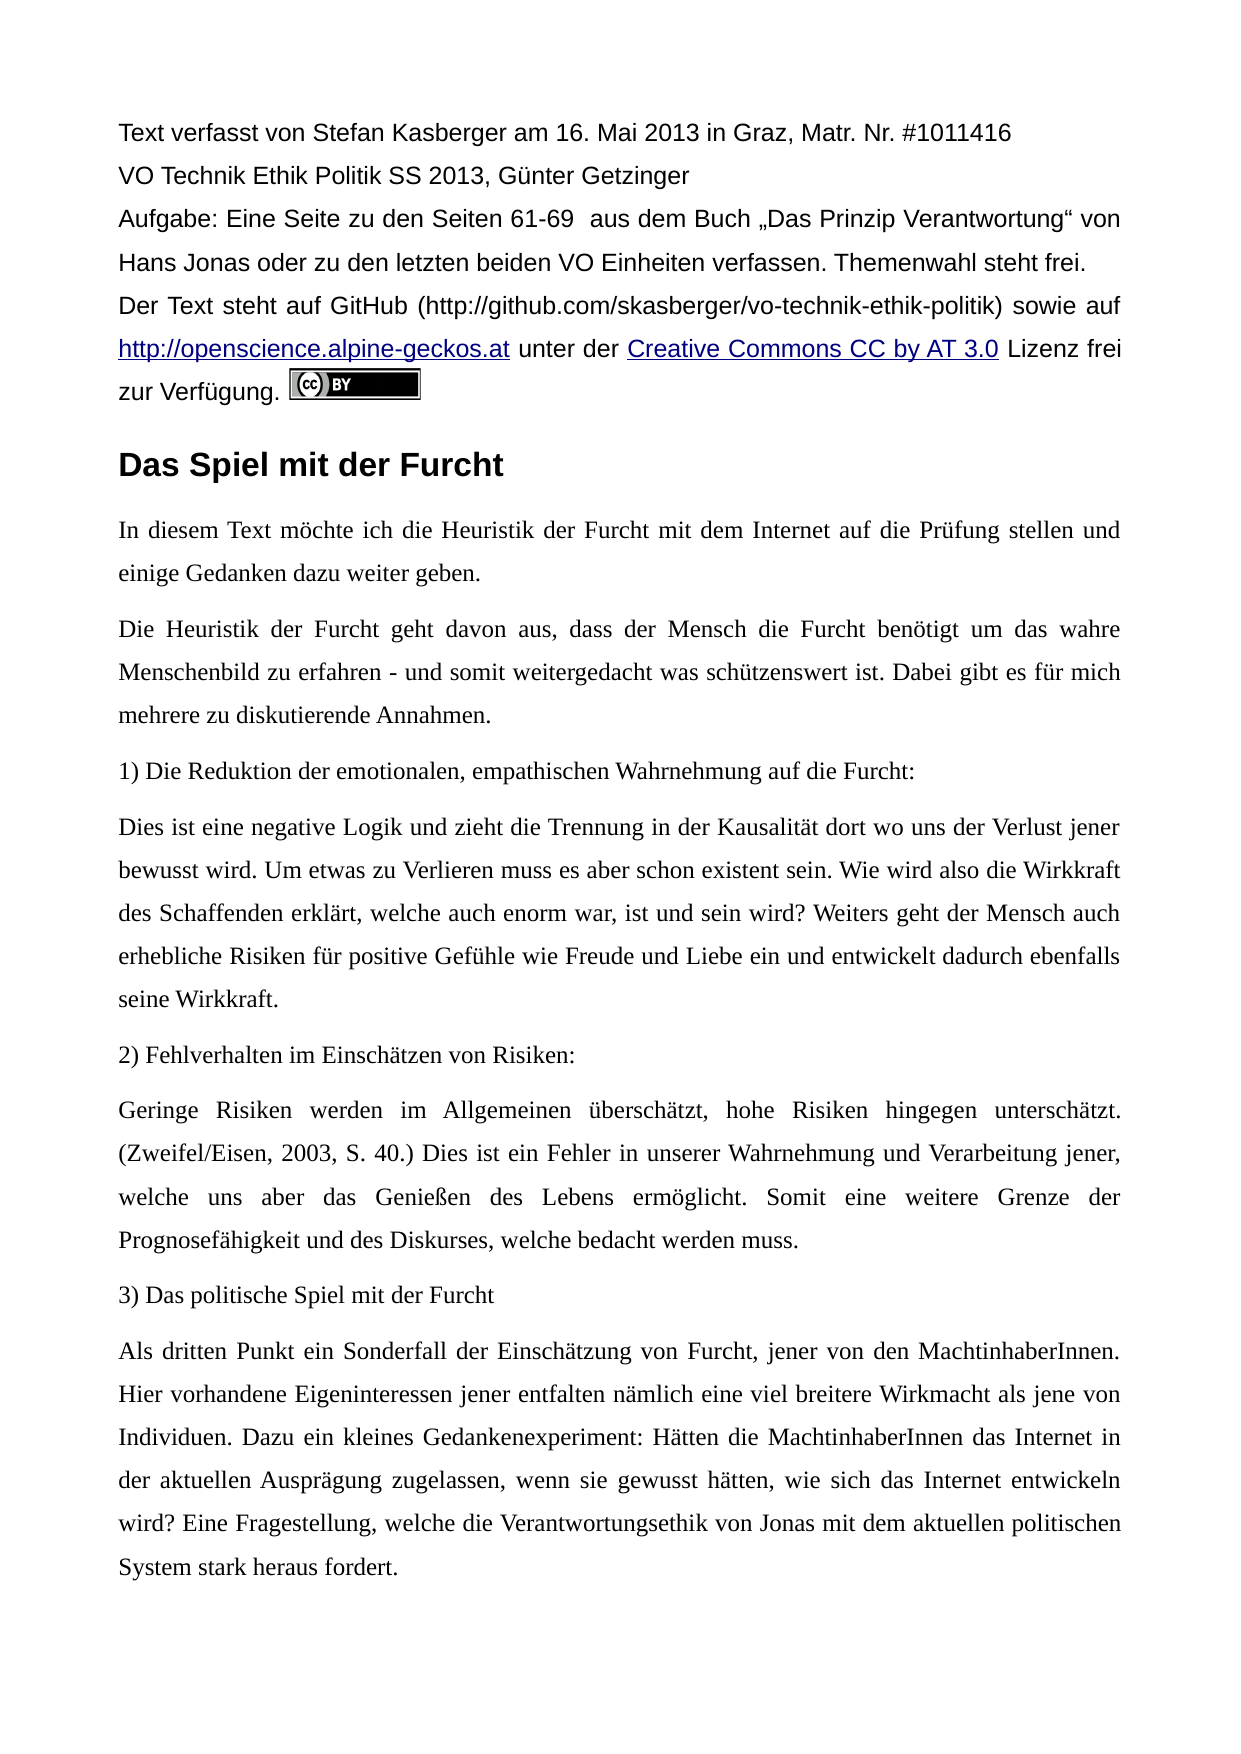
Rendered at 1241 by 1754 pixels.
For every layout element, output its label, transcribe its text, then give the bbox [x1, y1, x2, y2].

text Aufgabe: Eine Seite zu den Seiten 61-69 aus dem Buch „Das Prinzip Verantwortung“ von Hans Jonas oder zu den letzten beiden VO Einheiten verfassen. Themenwahl steht frei. [118, 204, 1122, 276]
text 3) Das politische Spiel mit der Furcht [118, 1280, 1122, 1309]
subtitle Das Spiel mit der Furcht [118, 445, 1122, 484]
text Geringe Risiken werden im Allgemeinen überschätzt, hohe Risiken hingegen unterschätzt. (Zweifel/Eisen, 2003, S. 40.) Dies ist ein Fehler in unserer Wahrnehmung und Verarbeitung jener, welche uns aber das Genießen des Lebens ermöglicht. Somit eine weitere Grenze der Prognosefähigkeit und des Diskurses, welche bedacht werden muss. [118, 1095, 1122, 1253]
text 2) Fehlverhalten im Einschätzen von Risiken: [118, 1040, 1122, 1068]
text Als dritten Punkt ein Sonderfall der Einschätzung von Furcht, jener von den MachtinhaberInnen. Hier vorhandene Eigeninteressen jener entfalten nämlich eine viel breitere Wirkmacht als jene von Individuen. Dazu ein kleines Gedankenexperiment: Hätten die MachtinhaberInnen das Internet in der aktuellen Ausprägung zugelassen, wenn sie gewusst hätten, wie sich das Internet entwickeln wird? Eine Fragestellung, welche die Verantwortungsethik von Jonas mit dem aktuellen politischen System stark heraus fordert. [118, 1336, 1122, 1580]
text VO Technik Ethik Politik SS 2013, Günter Getzinger [118, 161, 1122, 190]
text Der Text steht auf GitHub (http://github.com/skasberger/vo-technik-ethik-politik) sowie auf http://openscience.alpine-geckos.at unter der Creative Commons CC by AT 3.0 Lizenz frei zur Verfügung. [118, 291, 1122, 406]
picture [289, 368, 421, 400]
text 1) Die Reduktion der emotionalen, empathischen Wahrnehmung auf die Furcht: [118, 756, 1122, 785]
text Die Heuristik der Furcht geht davon aus, dass der Mensch die Furcht benötigt um das wahre Menschenbild zu erfahren - und somit weitergedacht was schützenswert ist. Dabei gibt es für mich mehrere zu diskutierende Annahmen. [118, 614, 1122, 729]
text In diesem Text möchte ich die Heuristik der Furcht mit dem Internet auf die Prüfung stellen und einige Gedanken dazu weiter geben. [118, 515, 1122, 587]
text Dies ist eine negative Logik und zieht die Trennung in der Kausalität dort wo uns der Verlust jener bewusst wird. Um etwas zu Verlieren muss es aber schon existent sein. Wie wird also die Wirkkraft des Schaffenden erklärt, welche auch enorm war, ist und sein wird? Weiters geht der Mensch auch erhebliche Risiken für positive Gefühle wie Freude und Liebe ein und entwickelt dadurch ebenfalls seine Wirkkraft. [118, 812, 1122, 1013]
text Text verfasst von Stefan Kasberger am 16. Mai 2013 in Graz, Matr. Nr. #1011416 [118, 118, 1122, 147]
